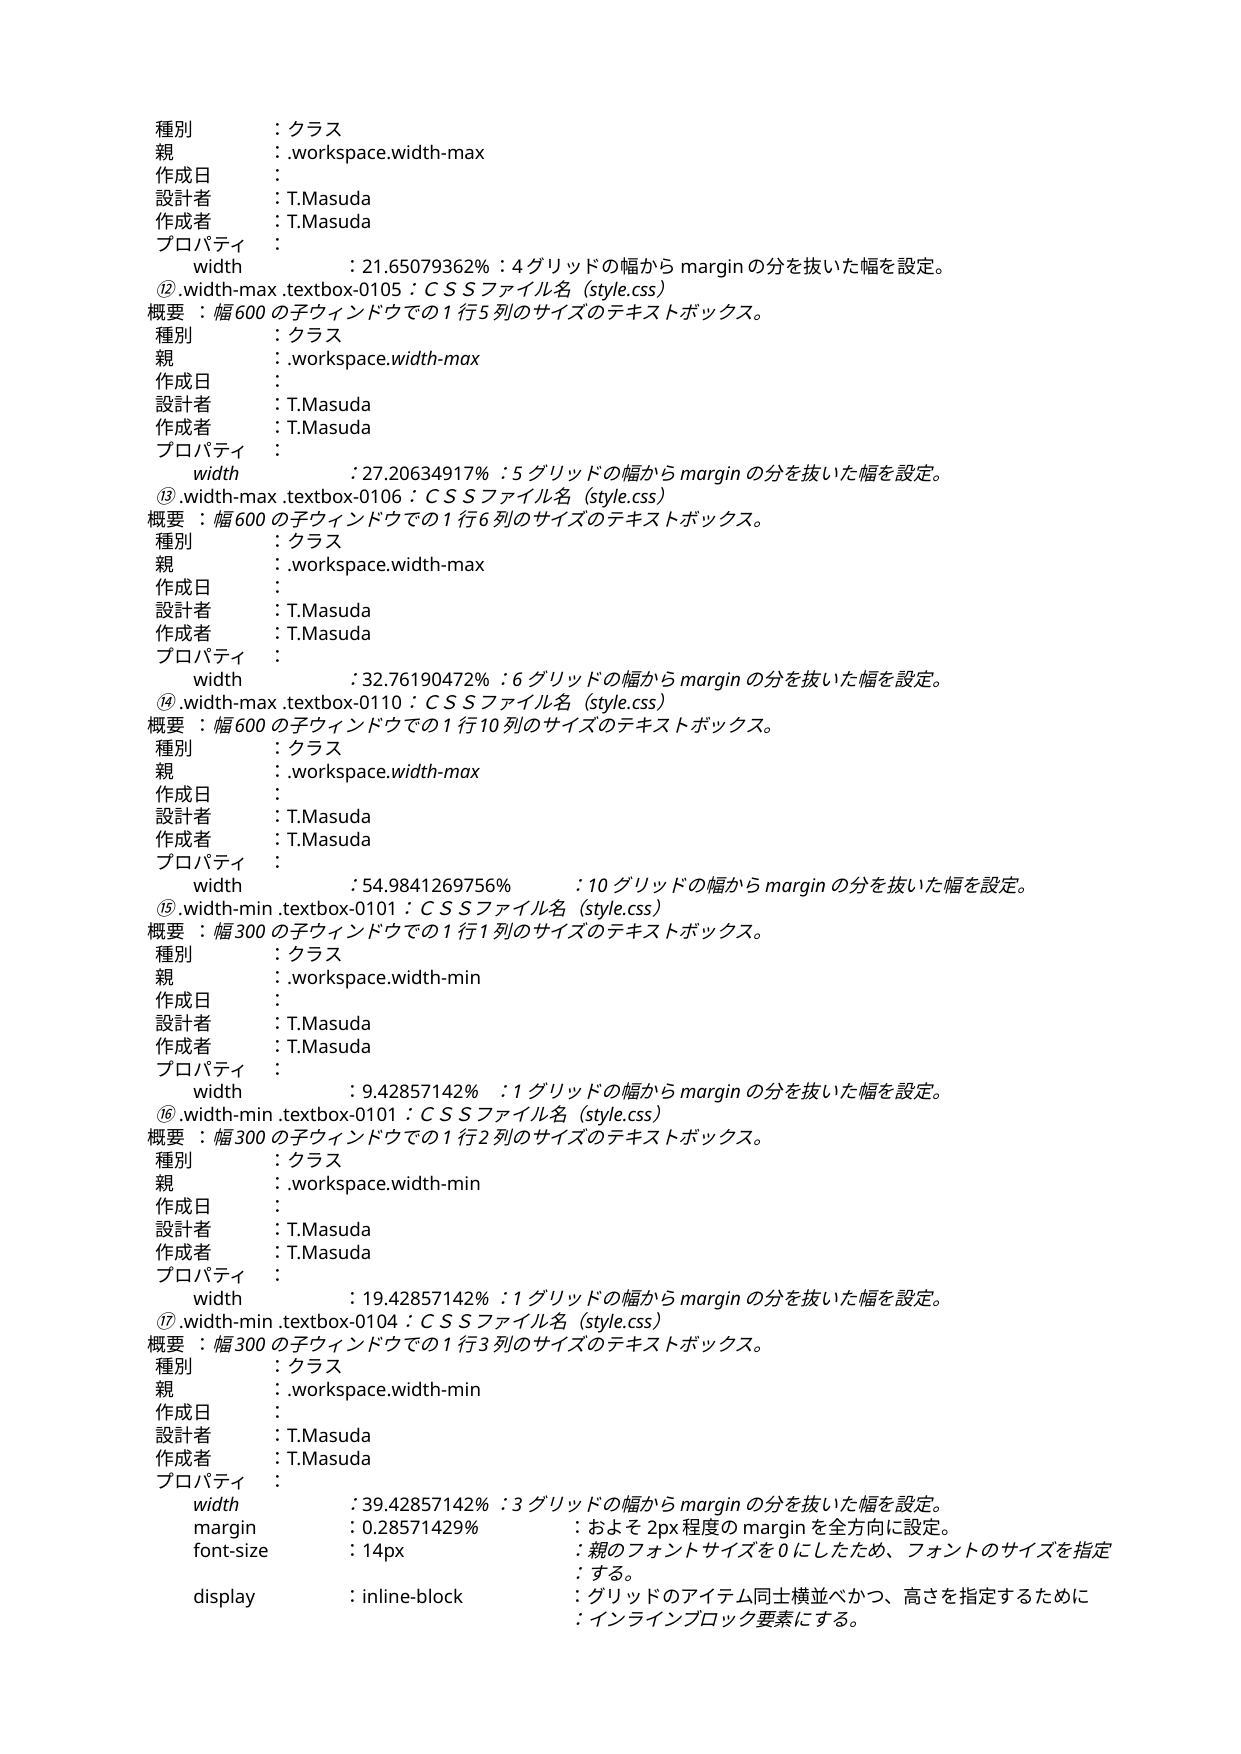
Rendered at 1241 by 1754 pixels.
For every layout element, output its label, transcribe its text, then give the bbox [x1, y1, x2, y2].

text 設計者 ：T.Masuda [118, 599, 1122, 622]
text 親 ：.workspace.width-max [118, 347, 1122, 370]
text 作成者 ：T.Masuda [118, 416, 1122, 439]
text margin ：0.28571429% ：およそ2px程度のmarginを全方向に設定。 [118, 1516, 1122, 1539]
text 作成者 ：T.Masuda [118, 622, 1122, 645]
text 親 ：.workspace.width-max [118, 553, 1122, 576]
text 種別 ：クラス [118, 943, 1122, 966]
text width ：54.9841269756% ：10グリッドの幅からmarginの分を抜いた幅を設定。 [118, 874, 1122, 897]
text 作成者 ：T.Masuda [118, 1241, 1122, 1264]
text 親 ：.workspace.width-min [118, 1378, 1122, 1401]
text プロパティ ： [118, 645, 1122, 668]
text 種別 ：クラス [118, 118, 1122, 141]
text width ：21.65079362% ：4グリッドの幅からmarginの分を抜いた幅を設定。 [118, 256, 1122, 278]
text プロパティ ： [118, 439, 1122, 462]
text 作成者 ：T.Masuda [118, 828, 1122, 851]
text ：インラインブロック要素にする。 [118, 1608, 1122, 1631]
text width ：19.42857142% ：1グリッドの幅からmarginの分を抜いた幅を設定。 [118, 1287, 1122, 1310]
text 作成日 ： [118, 164, 1122, 187]
text width ：27.20634917% ：5グリッドの幅からmarginの分を抜いた幅を設定。 [118, 462, 1122, 485]
text ⑯ .width-min .textbox-0101：ＣＳＳファイル名（style.css） [118, 1103, 1122, 1126]
text 作成者 ：T.Masuda [118, 1447, 1122, 1470]
text 概要 ：幅600の子ウィンドウでの1行10列のサイズのテキストボックス。 [118, 714, 1122, 737]
text ：する。 [118, 1562, 1122, 1585]
text ⑭ .width-max .textbox-0110：ＣＳＳファイル名（style.css） [118, 691, 1122, 714]
text 種別 ：クラス [118, 1356, 1122, 1378]
text 作成者 ：T.Masuda [118, 1035, 1122, 1058]
text display ：inline-block ：グリッドのアイテム同士横並べかつ、高さを指定するために [118, 1585, 1122, 1608]
text 作成日 ： [118, 989, 1122, 1012]
text 設計者 ：T.Masuda [118, 806, 1122, 828]
text 作成日 ： [118, 576, 1122, 599]
text 設計者 ：T.Masuda [118, 393, 1122, 416]
text 作成日 ： [118, 370, 1122, 393]
text 種別 ：クラス [118, 737, 1122, 760]
text プロパティ ： [118, 1470, 1122, 1493]
text 親 ：.workspace.width-max [118, 760, 1122, 783]
text 設計者 ：T.Masuda [118, 187, 1122, 210]
text 親 ：.workspace.width-max [118, 141, 1122, 164]
text 種別 ：クラス [118, 1149, 1122, 1172]
text プロパティ ： [118, 851, 1122, 874]
text 設計者 ：T.Masuda [118, 1012, 1122, 1035]
text 概要 ：幅300の子ウィンドウでの1行2列のサイズのテキストボックス。 [118, 1126, 1122, 1149]
text 設計者 ：T.Masuda [118, 1218, 1122, 1241]
text 概要 ：幅600の子ウィンドウでの1行5列のサイズのテキストボックス。 [118, 301, 1122, 324]
text 種別 ：クラス [118, 324, 1122, 347]
text width ：39.42857142% ：3グリッドの幅からmarginの分を抜いた幅を設定。 [118, 1493, 1122, 1516]
text 作成日 ： [118, 1401, 1122, 1424]
text 作成者 ：T.Masuda [118, 210, 1122, 233]
text 概要 ：幅300の子ウィンドウでの1行1列のサイズのテキストボックス。 [118, 920, 1122, 943]
text width ：9.42857142% ：1グリッドの幅からmarginの分を抜いた幅を設定。 [118, 1081, 1122, 1103]
text 種別 ：クラス [118, 531, 1122, 553]
text 設計者 ：T.Masuda [118, 1424, 1122, 1447]
text プロパティ ： [118, 1058, 1122, 1081]
text プロパティ ： [118, 233, 1122, 256]
text プロパティ ： [118, 1264, 1122, 1287]
text font-size ：14px ：親のフォントサイズを0にしたため、フォントのサイズを指定 [118, 1539, 1122, 1562]
text ⑬ .width-max .textbox-0106：ＣＳＳファイル名（style.css） [118, 485, 1122, 508]
text 親 ：.workspace.width-min [118, 1172, 1122, 1195]
text 概要 ：幅300の子ウィンドウでの1行3列のサイズのテキストボックス。 [118, 1333, 1122, 1356]
text ⑫ .width-max .textbox-0105：ＣＳＳファイル名（style.css） [118, 278, 1122, 301]
text 概要 ：幅600の子ウィンドウでの1行6列のサイズのテキストボックス。 [118, 508, 1122, 531]
text ⑮ .width-min .textbox-0101：ＣＳＳファイル名（style.css） [118, 897, 1122, 920]
text 作成日 ： [118, 1195, 1122, 1218]
text 作成日 ： [118, 783, 1122, 806]
text ⑰ .width-min .textbox-0104：ＣＳＳファイル名（style.css） [118, 1310, 1122, 1333]
text width ：32.76190472% ：6グリッドの幅からmarginの分を抜いた幅を設定。 [118, 668, 1122, 691]
text 親 ：.workspace.width-min [118, 966, 1122, 989]
